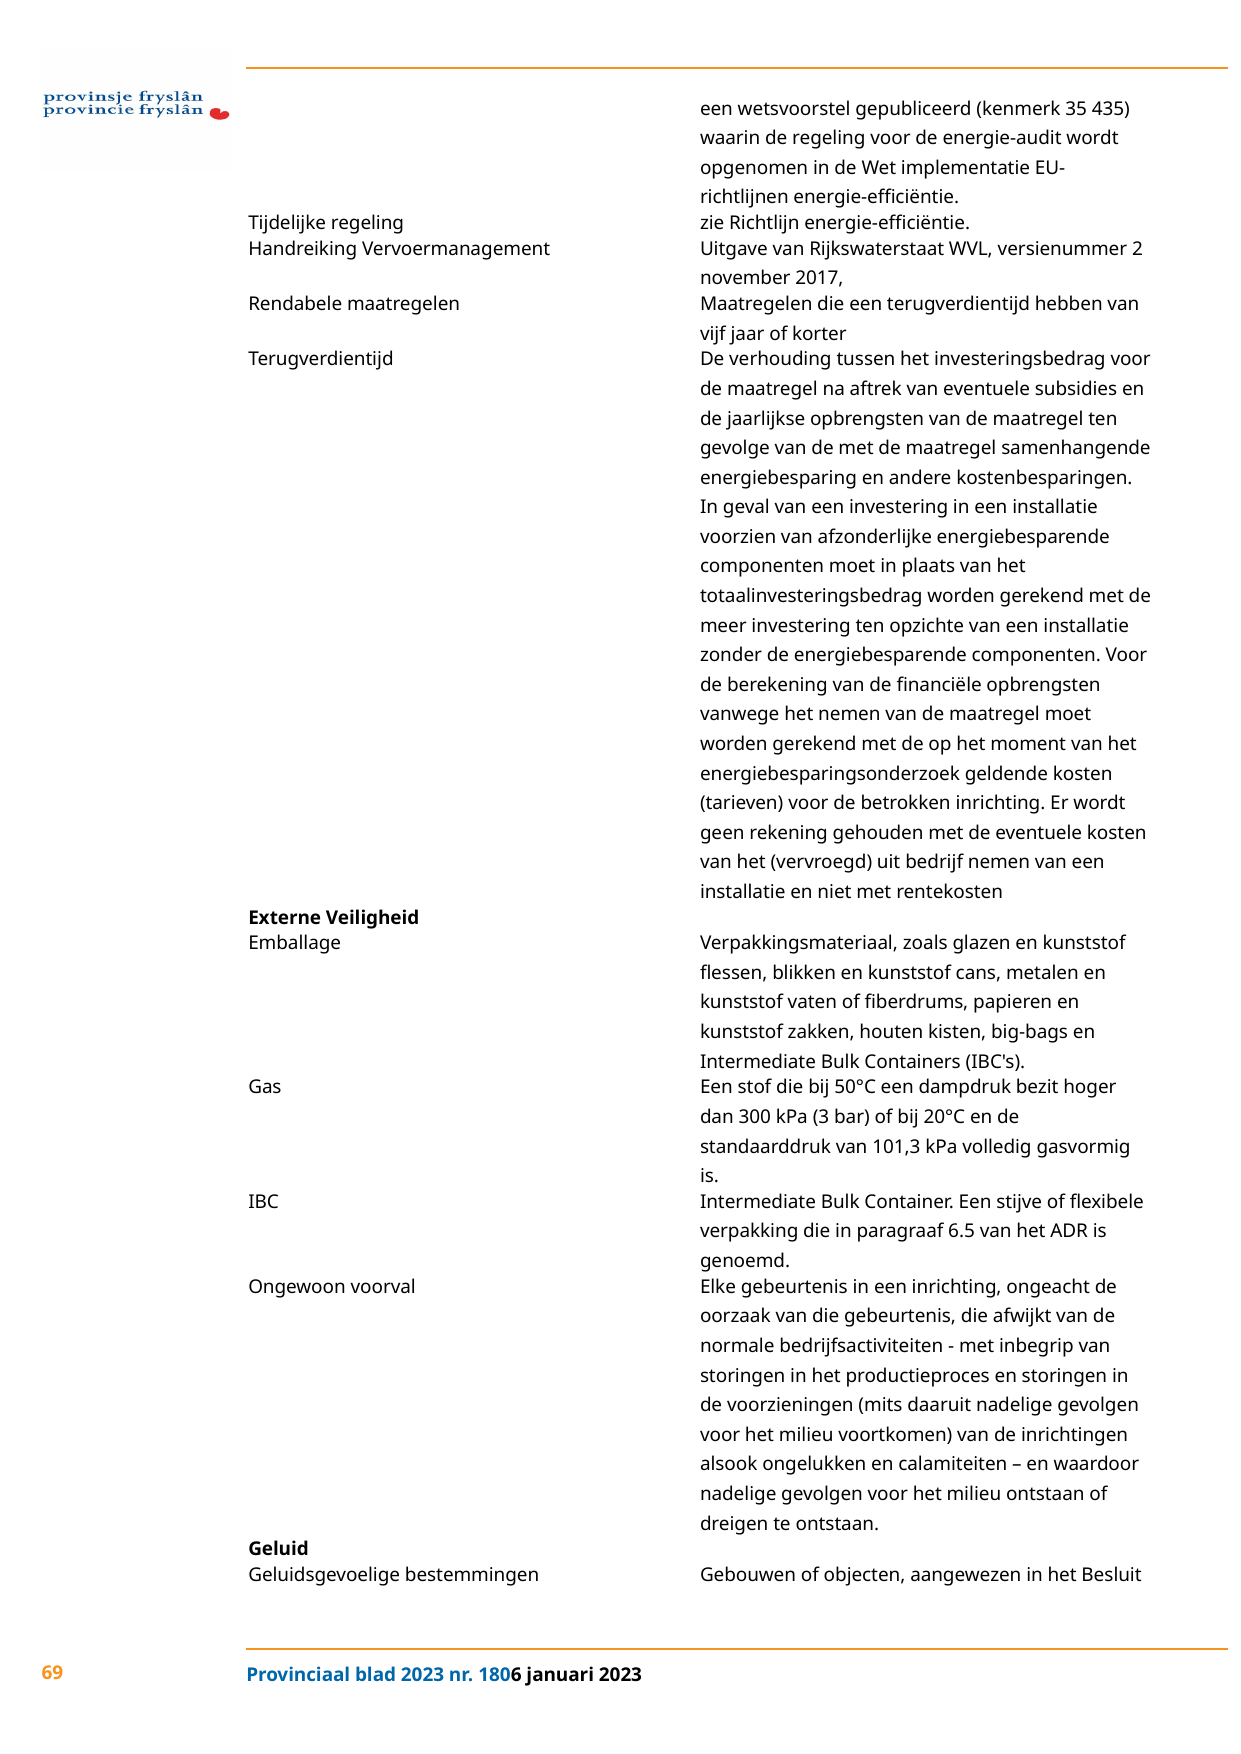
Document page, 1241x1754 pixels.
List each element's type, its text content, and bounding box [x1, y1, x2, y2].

table_cell [700, 904, 1152, 929]
table_cell Een stof die bij 50°C een dampdruk bezit hoger dan 300 kPa (3 bar) of bij 20°C en de standaarddruk van 101,3 kPa volledig gasvormig is. [700, 1074, 1152, 1188]
table_cell Intermediate Bulk Container. Een stijve of flexibele verpakking die in paragraaf 6.5 van het ADR is genoemd. [700, 1188, 1152, 1273]
table_cell Uitgave van Rijkswaterstaat WVL, versienummer 2 november 2017, [700, 235, 1152, 290]
table_cell Geluidsgevoelige bestemmingen [248, 1561, 700, 1587]
table_cell De verhouding tussen het investeringsbedrag voor de maatregel na aftrek van eventuele subsidies en de jaarlijkse opbrengsten van de maatregel ten gevolge van de met de maatregel samenhangende energiebesparing en andere kostenbesparingen. In geval van een investering in een installatie voorzien van afzonderlijke energiebesparende componenten moet in plaats van het totaalinvesteringsbedrag worden gerekend met de meer investering ten opzichte van een installatie zonder de energiebesparende componenten. Voor de berekening van de financiële opbrengsten vanwege het nemen van de maatregel moet worden gerekend met de op het moment van het energiebesparingsonderzoek geldende kosten (tarieven) voor de betrokken inrichting. Er wordt geen rekening gehouden met de eventuele kosten van het (vervroegd) uit bedrijf nemen van een installatie en niet met rentekosten [700, 346, 1152, 904]
table_cell Tijdelijke regeling [248, 209, 700, 235]
table_cell Rendabele maatregelen [248, 290, 700, 346]
table_cell een wetsvoorstel gepubliceerd (kenmerk 35 435) waarin de regeling voor de energie-audit wordt opgenomen in de Wet implementatie EU-richtlijnen energie-efficiëntie. [700, 95, 1152, 209]
table_cell Externe Veiligheid [248, 904, 700, 929]
table_cell Verpakkingsmateriaal, zoals glazen en kunststof flessen, blikken en kunststof cans, metalen en kunststof vaten of fiberdrums, papieren en kunststof zakken, houten kisten, big-bags en Intermediate Bulk Containers (IBC's). [700, 930, 1152, 1074]
table_cell Ongewoon voorval [248, 1273, 700, 1535]
table_cell [700, 1535, 1152, 1561]
picture [41, 47, 231, 172]
table_cell Elke gebeurtenis in een inrichting, ongeacht de oorzaak van die gebeurtenis, die afwijkt van de normale bedrijfsactiviteiten - met inbegrip van storingen in het productieproces en storingen in de voorzieningen (mits daaruit nadelige gevolgen voor het milieu voortkomen) van de inrichtingen alsook ongelukken en calamiteiten – en waardoor nadelige gevolgen voor het milieu ontstaan of dreigen te ontstaan. [700, 1273, 1152, 1535]
table_cell Emballage [248, 930, 700, 1074]
table_cell IBC [248, 1188, 700, 1273]
table_cell zie Richtlijn energie-efficiëntie. [700, 209, 1152, 235]
table_cell [248, 95, 700, 209]
table_cell Terugverdientijd [248, 346, 700, 904]
table_cell Handreiking Vervoermanagement [248, 235, 700, 290]
table_cell Maatregelen die een terugverdientijd hebben van vijf jaar of korter [700, 290, 1152, 346]
table_cell Gas [248, 1074, 700, 1188]
table_cell Gebouwen of objecten, aangewezen in het Besluit [700, 1561, 1152, 1587]
table_cell Geluid [248, 1535, 700, 1561]
